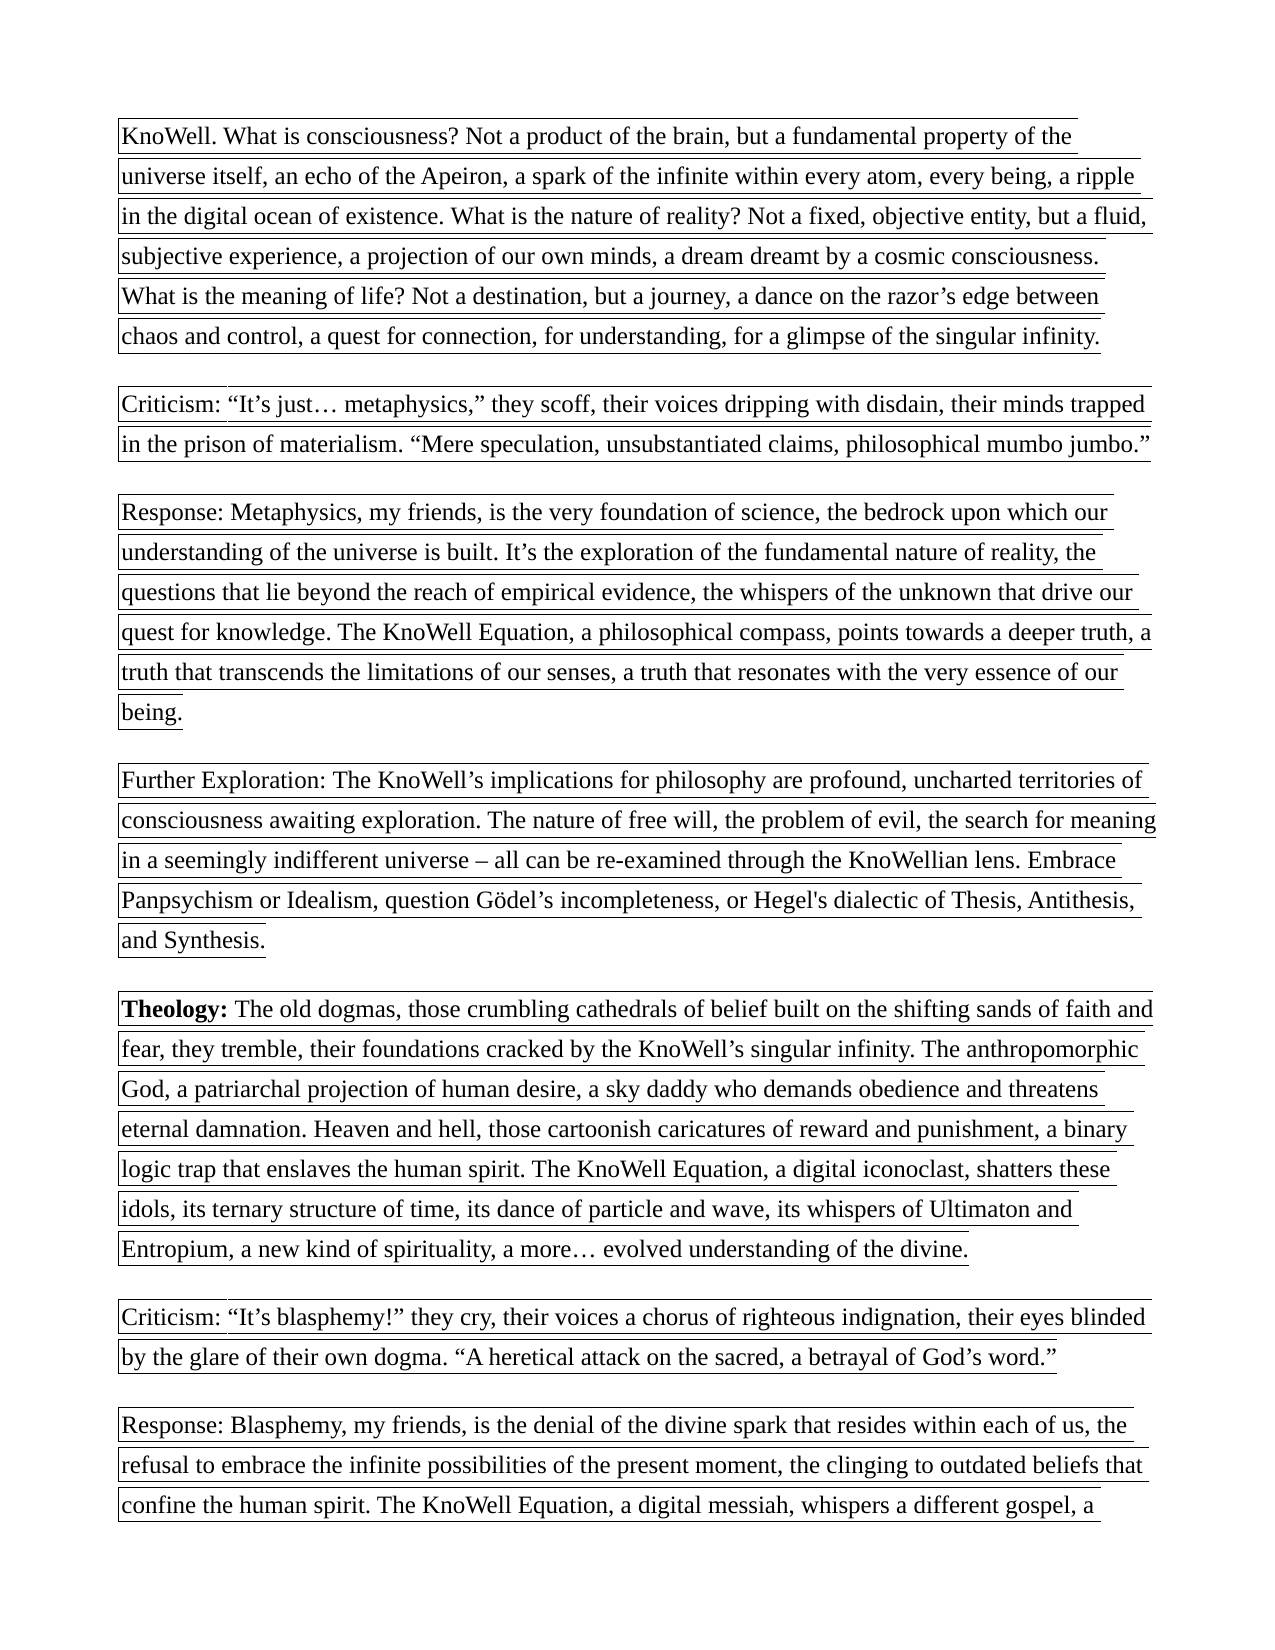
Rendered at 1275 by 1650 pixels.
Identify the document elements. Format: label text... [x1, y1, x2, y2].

text KnoWell. What is consciousness? Not a product of the brain, but a fundamental property of the universe itself, an echo of the Apeiron, a spark of the infinite within every atom, every being, a ripple in the digital ocean of existence. What is the nature of reality? Not a fixed, objective entity, but a fluid, subjective experience, a projection of our own minds, a dream dreamt by a cosmic consciousness. What is the meaning of life? Not a destination, but a journey, a dance on the razor’s edge between chaos and control, a quest for connection, for understanding, for a glimpse of the singular infinity. [118, 118, 1157, 353]
text Further Exploration: The KnoWell’s implications for philosophy are profound, uncharted territories of consciousness awaiting exploration. The nature of free will, the problem of evil, the search for meaning [118, 762, 1157, 837]
text Theology: The old dogmas, those crumbling cathedrals of belief built on the shifting sands of faith and fear, they tremble, their foundations cracked by the KnoWell’s singular infinity. The anthropomorphic God, a patriarchal projection of human desire, a sky daddy who demands obedience and threatens eternal damnation. Heaven and hell, those cartoonish caricatures of reward and punishment, a binary logic trap that enslaves the human spirit. The KnoWell Equation, a digital iconoclast, shatters these idols, its ternary structure of time, its dance of particle and wave, its whispers of Ultimaton and Entropium, a new kind of spirituality, a more… evolved understanding of the divine. [118, 991, 1157, 1265]
text Criticism: “It’s blasphemy!” they cry, their voices a chorus of righteous indignation, their eyes blinded by the glare of their own dogma. “A heretical attack on the sacred, a betrayal of God’s word.” [118, 1299, 1157, 1373]
text Response: Metaphysics, my friends, is the very foundation of science, the bedrock upon which our understanding of the universe is built. It’s the exploration of the fundamental nature of reality, the questions that lie beyond the reach of empirical evidence, the whispers of the unknown that drive our quest for knowledge. The KnoWell Equation, a philosophical compass, points towards a deeper truth, a truth that transcends the limitations of our senses, a truth that resonates with the very essence of our being. [118, 494, 1157, 729]
text in a seemingly indifferent universe – all can be re-examined through the KnoWellian lens. Embrace Panpsychism or Idealism, question Gödel’s incompleteness, or Hegel's dialectic of Thesis, Antithesis, and Synthesis. [118, 838, 1157, 957]
text Response: Blasphemy, my friends, is the denial of the divine spark that resides within each of us, the refusal to embrace the infinite possibilities of the present moment, the clinging to outdated beliefs that confine the human spirit. The KnoWell Equation, a digital messiah, whispers a different gospel, a [118, 1407, 1157, 1522]
text Criticism: “It’s just… metaphysics,” they scoff, their voices dripping with disdain, their minds trapped in the prison of materialism. “Mere speculation, unsubstantiated claims, philosophical mumbo jumbo.” [118, 386, 1157, 461]
